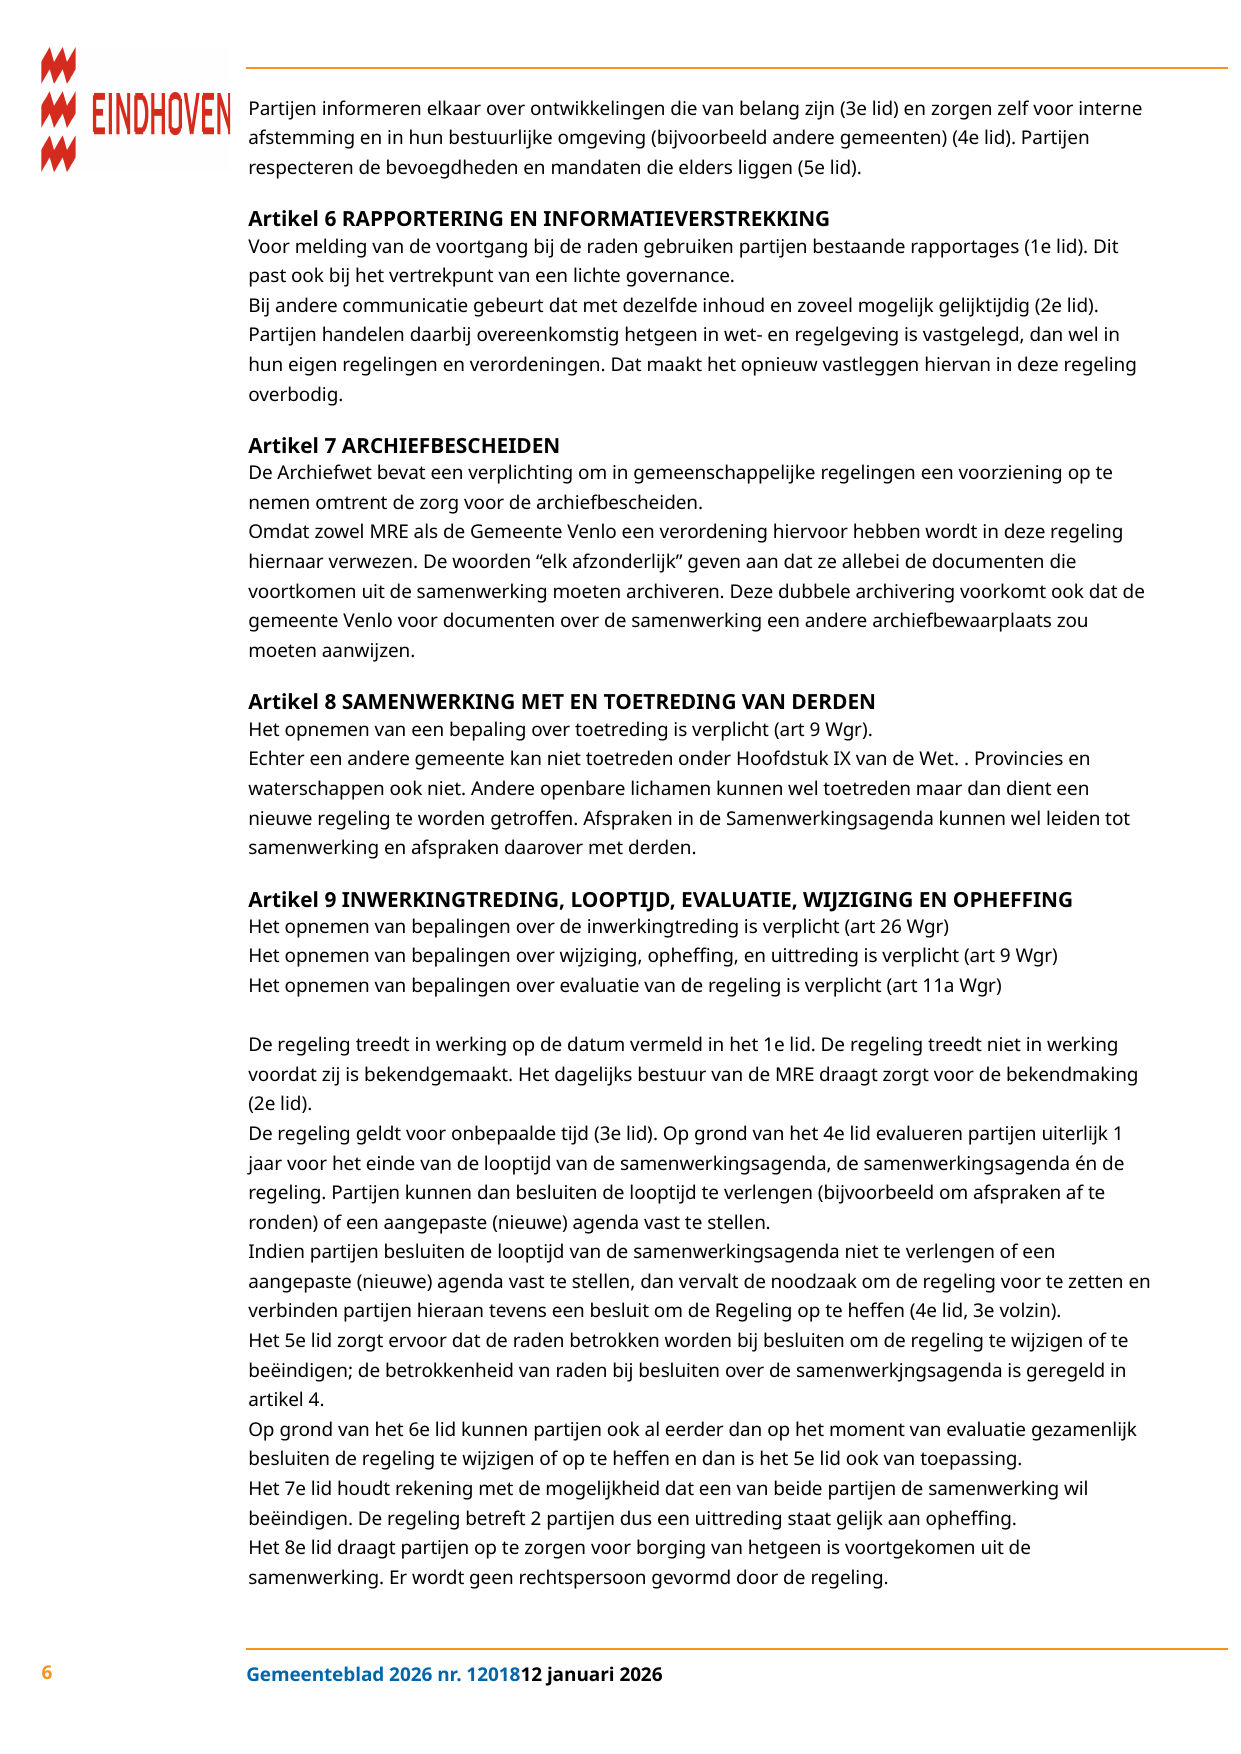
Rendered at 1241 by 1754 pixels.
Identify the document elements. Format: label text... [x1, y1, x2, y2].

text Artikel 9 INWERKINGTREDING, LOOPTIJD, EVALUATIE, WIJZIGING EN OPHEFFING [248, 885, 1152, 913]
text Het 8e lid draagt partijen op te zorgen voor borging van hetgeen is voortgekomen uit de samenwerking. Er wordt geen rechtspersoon gevormd door de regeling. [248, 1534, 1152, 1590]
text Het opnemen van een bepaling over toetreding is verplicht (art 9 Wgr). [248, 716, 1152, 742]
text Het opnemen van bepalingen over wijziging, opheffing, en uittreding is verplicht (art 9 Wgr) [248, 943, 1152, 968]
text Het opnemen van bepalingen over de inwerkingtreding is verplicht (art 26 Wgr) [248, 913, 1152, 939]
picture [41, 47, 231, 172]
text Voor melding van de voortgang bij de raden gebruiken partijen bestaande rapportages (1e lid). Dit past ook bij het vertrekpunt van een lichte governance. [248, 233, 1152, 288]
text De regeling treedt in werking op de datum vermeld in het 1e lid. De regeling treedt niet in werking voordat zij is bekendgemaakt. Het dagelijks bestuur van de MRE draagt zorgt voor de bekendmaking (2e lid). [248, 1031, 1152, 1116]
text Op grond van het 6e lid kunnen partijen ook al eerder dan op het moment van evaluatie gezamenlijk besluiten de regeling te wijzigen of op te heffen en dan is het 5e lid ook van toepassing. [248, 1416, 1152, 1471]
text Echter een andere gemeente kan niet toetreden onder Hoofdstuk IX van de Wet. . Provincies en waterschappen ook niet. Andere openbare lichamen kunnen wel toetreden maar dan dient een nieuwe regeling te worden getroffen. Afspraken in de Samenwerkingsagenda kunnen wel leiden tot samenwerking en afspraken daarover met derden. [248, 746, 1152, 860]
text Het 5e lid zorgt ervoor dat de raden betrokken worden bij besluiten om de regeling te wijzigen of te beëindigen; de betrokkenheid van raden bij besluiten over de samenwerkjngsagenda is geregeld in artikel 4. [248, 1327, 1152, 1412]
text Omdat zowel MRE als de Gemeente Venlo een verordening hiervoor hebben wordt in deze regeling hiernaar verwezen. De woorden “elk afzonderlijk” geven aan dat ze allebei de documenten die voortkomen uit de samenwerking moeten archiveren. Deze dubbele archivering voorkomt ook dat de gemeente Venlo voor documenten over de samenwerking een andere archiefbewaarplaats zou moeten aanwijzen. [248, 519, 1152, 663]
text Artikel 6 RAPPORTERING EN INFORMATIEVERSTREKKING [248, 204, 1152, 233]
text Partijen informeren elkaar over ontwikkelingen die van belang zijn (3e lid) en zorgen zelf voor interne afstemming en in hun bestuurlijke omgeving (bijvoorbeeld andere gemeenten) (4e lid). Partijen respecteren de bevoegdheden en mandaten die elders liggen (5e lid). [248, 95, 1152, 180]
text Partijen handelen daarbij overeenkomstig hetgeen in wet- en regelgeving is vastgelegd, dan wel in hun eigen regelingen en verordeningen. Dat maakt het opnieuw vastleggen hiervan in deze regeling overbodig. [248, 322, 1152, 406]
text Bij andere communicatie gebeurt dat met dezelfde inhoud en zoveel mogelijk gelijktijdig (2e lid). [248, 292, 1152, 318]
text Artikel 7 ARCHIEFBESCHEIDEN [248, 431, 1152, 459]
text Het 7e lid houdt rekening met de mogelijkheid dat een van beide partijen de samenwerking wil beëindigen. De regeling betreft 2 partijen dus een uittreding staat gelijk aan opheffing. [248, 1475, 1152, 1531]
text De Archiefwet bevat een verplichting om in gemeenschappelijke regelingen een voorziening op te nemen omtrent de zorg voor de archiefbescheiden. [248, 459, 1152, 515]
text Het opnemen van bepalingen over evaluatie van de regeling is verplicht (art 11a Wgr) [248, 972, 1152, 998]
text De regeling geldt voor onbepaalde tijd (3e lid). Op grond van het 4e lid evalueren partijen uiterlijk 1 jaar voor het einde van de looptijd van de samenwerkingsagenda, de samenwerkingsagenda én de regeling. Partijen kunnen dan besluiten de looptijd te verlengen (bijvoorbeeld om afspraken af te ronden) of een aangepaste (nieuwe) agenda vast te stellen. [248, 1120, 1152, 1235]
text Indien partijen besluiten de looptijd van de samenwerkingsagenda niet te verlengen of een aangepaste (nieuwe) agenda vast te stellen, dan vervalt de noodzaak om de regeling voor te zetten en verbinden partijen hieraan tevens een besluit om de Regeling op te heffen (4e lid, 3e volzin). [248, 1238, 1152, 1323]
text Artikel 8 SAMENWERKING MET EN TOETREDING VAN DERDEN [248, 687, 1152, 716]
